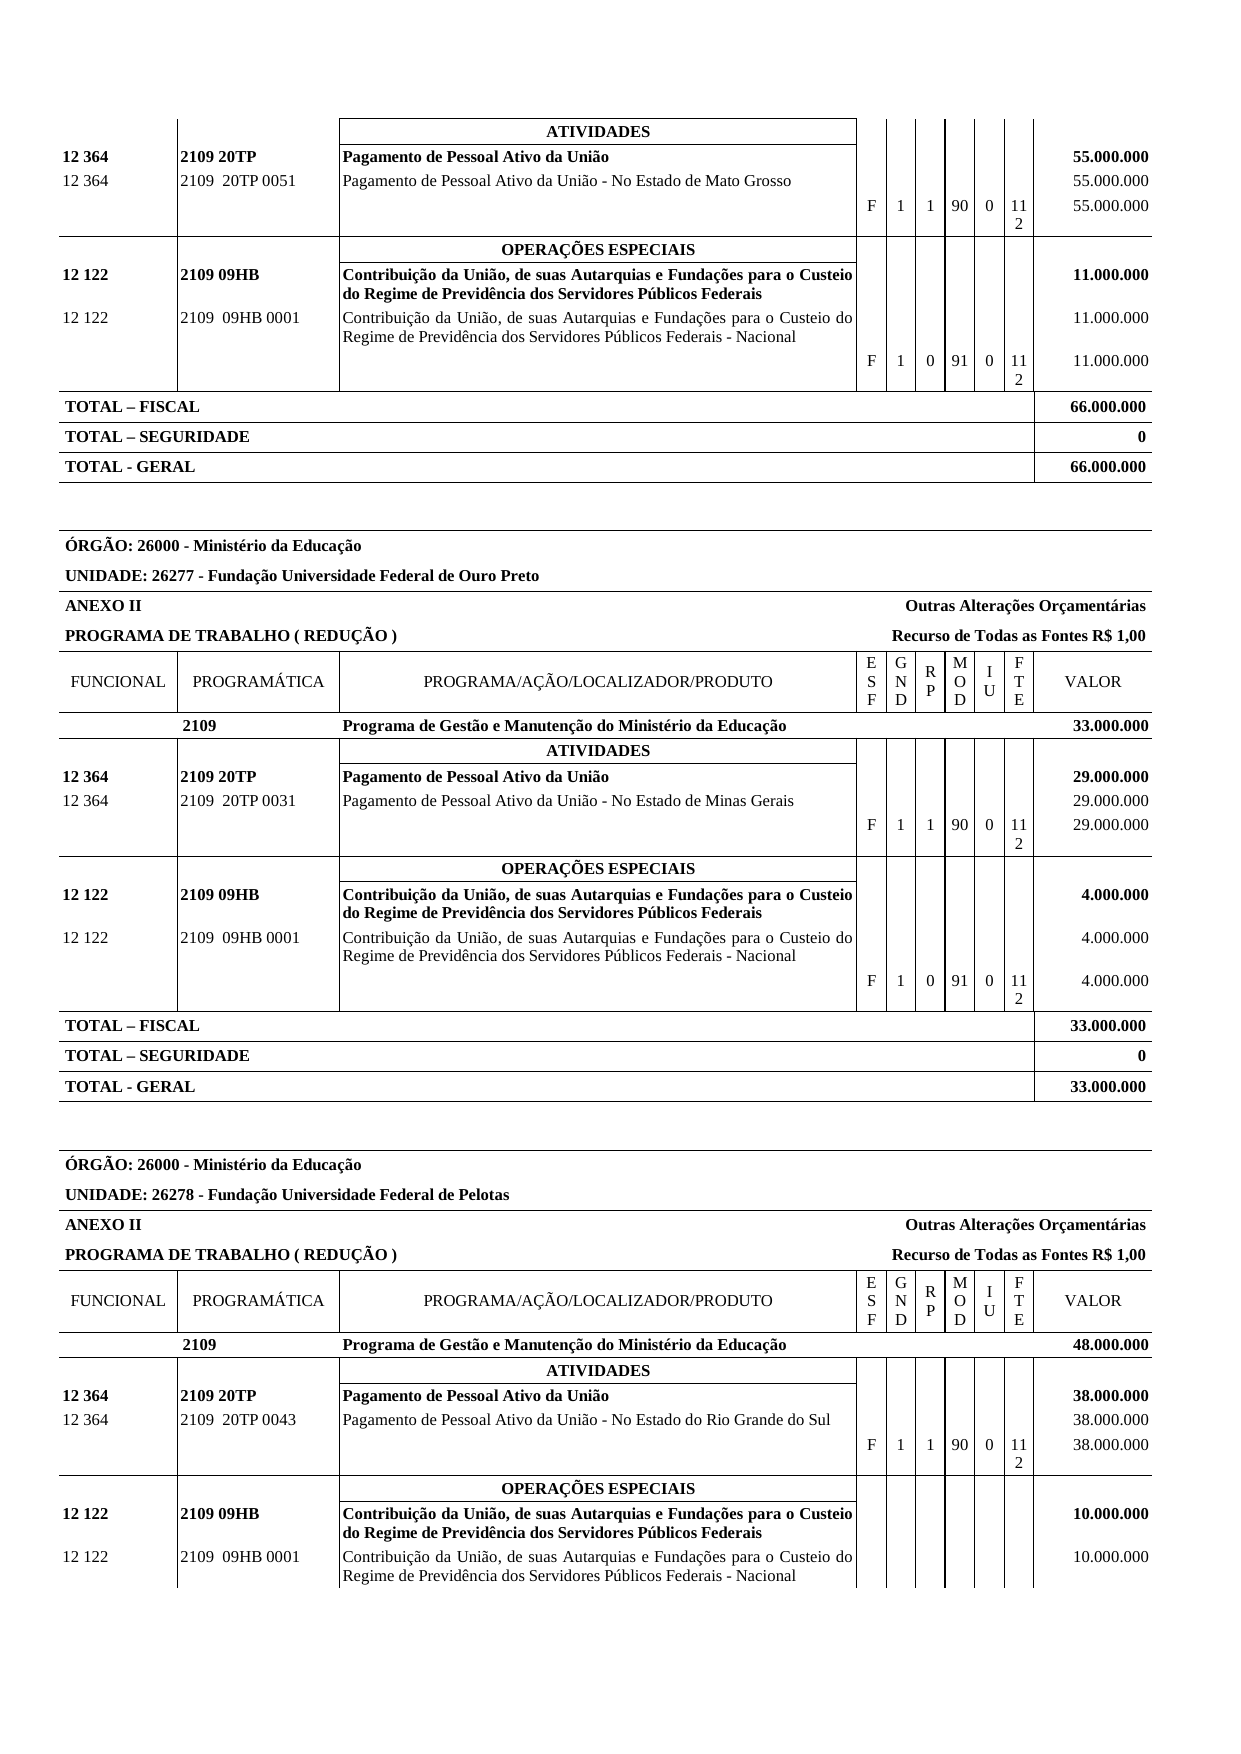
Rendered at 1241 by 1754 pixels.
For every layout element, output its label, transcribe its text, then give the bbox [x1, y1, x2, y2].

table_cell [946, 925, 974, 968]
table_cell [59, 1102, 1034, 1150]
table_cell [857, 1545, 886, 1587]
table_cell M O D [946, 1271, 974, 1332]
table_cell R P [916, 652, 944, 712]
table_cell 38.000.000 [1034, 1383, 1152, 1408]
table_cell [975, 306, 1004, 348]
table_cell [945, 118, 974, 143]
table_cell 2109 09HB 0001 [178, 1545, 339, 1587]
table_cell PROGRAMÁTICA [178, 1271, 339, 1332]
table_cell 12 364 [59, 1383, 177, 1408]
table_cell 0 [916, 349, 944, 391]
table_cell [1005, 262, 1033, 306]
table_cell [59, 857, 177, 881]
table_cell [857, 739, 886, 763]
table_cell [946, 763, 974, 788]
table_cell [887, 1358, 915, 1382]
table_cell [1005, 739, 1033, 763]
table_cell Outras Alterações Orçamentárias [856, 592, 1152, 621]
table_cell [59, 813, 177, 856]
table_cell [975, 763, 1004, 788]
table_cell [59, 237, 177, 262]
table_cell [340, 1432, 856, 1475]
table_cell [916, 262, 944, 306]
table_cell [975, 262, 1004, 306]
table_cell E S F [857, 1271, 886, 1332]
table_cell [1034, 1476, 1152, 1501]
table_cell [975, 237, 1004, 262]
table_cell Pagamento de Pessoal Ativo da União [340, 145, 856, 169]
table_cell [857, 881, 886, 925]
table_cell [857, 237, 886, 262]
table_cell 2109 [59, 713, 339, 738]
table_cell [1034, 857, 1152, 881]
table_cell [946, 739, 974, 763]
table_cell PROGRAMÁTICA [178, 652, 339, 712]
table_cell [916, 881, 944, 925]
table_cell [916, 118, 945, 143]
table_cell [178, 813, 339, 856]
table_cell [887, 857, 915, 881]
table_cell 29.000.000 [1034, 813, 1152, 856]
table_cell [178, 739, 339, 763]
table_cell [975, 1383, 1004, 1408]
table_cell F [857, 813, 886, 856]
table_cell 2109 20TP [178, 1383, 339, 1408]
table_cell [975, 789, 1004, 813]
table_cell [887, 763, 915, 788]
table_cell [857, 262, 886, 306]
table_cell [916, 739, 944, 763]
table_cell [916, 306, 944, 348]
table_cell 66.000.000 [1035, 392, 1152, 422]
table_cell [916, 925, 944, 968]
table_cell [856, 561, 1152, 591]
table_cell 66.000.000 [1035, 453, 1152, 482]
table_cell Contribuição da União, de suas Autarquias e Fundações para o Custeio do Regime de Previdência dos Servidores Públicos Federais - Nacional [340, 925, 856, 968]
table_cell [340, 813, 856, 856]
table_cell 90 [946, 193, 974, 236]
table_cell [916, 1383, 944, 1408]
table_cell [1034, 1358, 1152, 1382]
table_cell 11.000.000 [1034, 262, 1152, 306]
table_cell UNIDADE: 26277 - Fundação Universidade Federal de Ouro Preto [59, 561, 856, 591]
table_cell 4.000.000 [1034, 968, 1152, 1011]
table_cell ÓRGÃO: 26000 - Ministério da Educação [59, 531, 1152, 561]
table_cell [887, 1501, 915, 1544]
table_cell [975, 925, 1004, 968]
table_cell [975, 118, 1004, 143]
table_cell 112 [1005, 1432, 1033, 1475]
table_cell 33.000.000 [1035, 1012, 1152, 1041]
table_cell [887, 237, 915, 262]
table_cell 2109 09HB [178, 262, 339, 306]
table_cell 38.000.000 [1034, 1408, 1152, 1432]
table_cell [857, 1501, 886, 1544]
table_cell [857, 144, 886, 169]
table_cell [59, 1432, 177, 1475]
table_cell F T E [1005, 652, 1033, 712]
table_cell [340, 193, 856, 236]
table_cell [975, 169, 1004, 193]
table_cell 112 [1005, 813, 1033, 856]
table_cell 12 364 [59, 1408, 177, 1432]
table_cell TOTAL – FISCAL [59, 392, 1034, 422]
table_cell [975, 1501, 1004, 1544]
table_cell [887, 1408, 915, 1432]
table_cell 1 [916, 813, 944, 856]
table_cell [887, 169, 915, 193]
table_cell [59, 739, 177, 763]
table_cell UNIDADE: 26278 - Fundação Universidade Federal de Pelotas [59, 1180, 856, 1210]
table_cell Atividades [340, 739, 856, 763]
table_cell [178, 1432, 339, 1475]
table_cell 0 [975, 813, 1004, 856]
table_cell 2109 20TP 0031 [178, 789, 339, 813]
table_cell [887, 1476, 915, 1501]
table_cell 0 [975, 193, 1004, 236]
table_cell [857, 857, 886, 881]
table_cell [857, 1358, 886, 1382]
table_cell [887, 144, 915, 169]
table_cell F [857, 1432, 886, 1475]
table_cell 2109 09HB [178, 1501, 339, 1544]
table_cell 29.000.000 [1034, 763, 1152, 788]
table_cell 112 [1005, 193, 1033, 236]
table_cell 12 122 [59, 881, 177, 925]
table_cell [1005, 1408, 1033, 1432]
table_cell 2109 20TP 0043 [178, 1408, 339, 1432]
table_cell 1 [887, 193, 915, 236]
table_cell [1005, 1501, 1033, 1544]
table_cell TOTAL - GERAL [59, 1072, 1034, 1101]
table_cell [975, 1408, 1004, 1432]
table_cell 33.000.000 [1034, 713, 1152, 738]
table_cell [946, 1383, 974, 1408]
table_cell [887, 789, 915, 813]
table_cell 112 [1005, 968, 1033, 1011]
table_cell 55.000.000 [1034, 193, 1152, 236]
table_cell [59, 349, 177, 391]
table_cell [975, 881, 1004, 925]
table_cell [887, 306, 915, 348]
table_cell Pagamento de Pessoal Ativo da União - No Estado de Mato Grosso [340, 169, 856, 193]
table_cell 10.000.000 [1034, 1501, 1152, 1544]
table_cell [178, 1476, 339, 1501]
table_cell 2109 20TP [178, 144, 339, 169]
table_cell 90 [946, 813, 974, 856]
table_cell [177, 118, 339, 143]
table_cell 1 [916, 1432, 944, 1475]
table_cell 112 [1005, 349, 1033, 391]
table_cell [59, 483, 1034, 530]
table_cell G N D [887, 652, 915, 712]
table_cell [946, 1545, 974, 1587]
table_cell [975, 144, 1004, 169]
table_cell 91 [946, 349, 974, 391]
table_cell 1 [887, 968, 915, 1011]
table_cell Pagamento de Pessoal Ativo da União - No Estado de Minas Gerais [340, 789, 856, 813]
table_cell [1034, 739, 1152, 763]
table_cell [1005, 789, 1033, 813]
table_cell 1 [887, 813, 915, 856]
table_cell [857, 1408, 886, 1432]
table_cell 12 122 [59, 262, 177, 306]
table_cell [1005, 763, 1033, 788]
table_cell [1005, 169, 1033, 193]
table_cell [857, 169, 886, 193]
table_cell 2109 09HB 0001 [178, 306, 339, 348]
table_cell [178, 857, 339, 881]
table_cell [946, 1408, 974, 1432]
table_cell 0 [975, 349, 1004, 391]
table_cell [1034, 1102, 1152, 1150]
table_cell [946, 237, 974, 262]
table_cell [886, 118, 916, 143]
table_cell 55.000.000 [1034, 169, 1152, 193]
table_cell [1005, 925, 1033, 968]
table_cell 12 122 [59, 1545, 177, 1587]
table_cell 48.000.000 [1034, 1333, 1152, 1357]
table_cell 12 122 [59, 925, 177, 968]
table_cell TOTAL – SEGURIDADE [59, 1042, 1034, 1071]
table_cell [887, 925, 915, 968]
table_cell [1005, 1383, 1033, 1408]
table_cell [916, 1358, 944, 1382]
table_cell 11.000.000 [1034, 306, 1152, 348]
table_cell [857, 763, 886, 788]
table_cell ANEXO II [59, 592, 856, 621]
table_cell 29.000.000 [1034, 789, 1152, 813]
table_cell [975, 857, 1004, 881]
table_cell 0 [975, 1432, 1004, 1475]
table_cell [1005, 1476, 1033, 1501]
table_cell [887, 739, 915, 763]
table_cell [946, 262, 974, 306]
table_cell [59, 1358, 177, 1382]
table_cell Atividades [340, 119, 856, 143]
table_cell [916, 1501, 944, 1544]
table_cell [946, 789, 974, 813]
table_cell 2109 20TP 0051 [178, 169, 339, 193]
table_cell [1005, 857, 1033, 881]
table_cell Atividades [340, 1358, 856, 1382]
table_cell PROGRAMA/AÇÃO/LOCALIZADOR/PRODUTO [340, 1271, 856, 1332]
table_cell [887, 881, 915, 925]
table_cell PROGRAMA/AÇÃO/LOCALIZADOR/PRODUTO [340, 652, 856, 712]
table_cell [178, 1358, 339, 1382]
table_cell 12 364 [59, 144, 177, 169]
table_cell [857, 1383, 886, 1408]
table_cell Operações Especiais [340, 237, 856, 262]
table_cell [340, 968, 856, 1011]
table_cell [946, 1358, 974, 1382]
table_cell [1005, 306, 1033, 348]
table_cell Contribuição da União, de suas Autarquias e Fundações para o Custeio do Regime de Previdência dos Servidores Públicos Federais [340, 1502, 856, 1544]
table_cell [1005, 237, 1033, 262]
table_cell 11.000.000 [1034, 349, 1152, 391]
table_cell [59, 1476, 177, 1501]
table_cell [887, 1383, 915, 1408]
table_cell Outras Alterações Orçamentárias [856, 1211, 1152, 1240]
table_cell [975, 1545, 1004, 1587]
table_cell Contribuição da União, de suas Autarquias e Fundações para o Custeio do Regime de Previdência dos Servidores Públicos Federais [340, 882, 856, 925]
table_cell 90 [946, 1432, 974, 1475]
table_cell F [857, 968, 886, 1011]
table_cell Contribuição da União, de suas Autarquias e Fundações para o Custeio do Regime de Previdência dos Servidores Públicos Federais - Nacional [340, 306, 856, 348]
table_cell I U [975, 652, 1004, 712]
table_cell [975, 739, 1004, 763]
table_cell 2109 09HB [178, 881, 339, 925]
table_cell G N D [887, 1271, 915, 1332]
table_cell [59, 118, 177, 143]
table_cell [856, 1180, 1152, 1210]
table_cell [1005, 144, 1033, 169]
table_cell [916, 144, 944, 169]
table_cell M O D [946, 652, 974, 712]
table_cell FUNCIONAL [59, 1271, 177, 1332]
table_cell [887, 262, 915, 306]
table_cell [59, 968, 177, 1011]
table_cell Programa de Gestão e Manutenção do Ministério da Educação [340, 713, 1034, 738]
table_cell [1034, 237, 1152, 262]
table_cell [857, 789, 886, 813]
table_cell Pagamento de Pessoal Ativo da União - No Estado do Rio Grande do Sul [340, 1408, 856, 1432]
table_cell [1034, 118, 1152, 143]
table_cell [975, 1476, 1004, 1501]
table_cell Operações Especiais [340, 1476, 856, 1501]
table_cell [857, 118, 886, 143]
table_cell [916, 1408, 944, 1432]
table_cell [887, 1545, 915, 1587]
table_cell [916, 763, 944, 788]
table_cell [946, 144, 974, 169]
table_cell [59, 193, 177, 236]
table_cell [340, 349, 856, 391]
table_cell Pagamento de Pessoal Ativo da União [340, 764, 856, 788]
table_cell [916, 1476, 944, 1501]
table_cell [946, 881, 974, 925]
table_cell [857, 306, 886, 348]
table_cell R P [916, 1271, 944, 1332]
table_cell [1005, 1545, 1033, 1587]
table_cell [1004, 118, 1034, 143]
table_cell 33.000.000 [1035, 1072, 1152, 1101]
table_cell VALOR [1034, 1271, 1152, 1332]
table_cell 2109 [59, 1333, 339, 1357]
table_cell ANEXO II [59, 1211, 856, 1240]
table_cell 1 [916, 193, 944, 236]
table_cell 0 [916, 968, 944, 1011]
table_cell [916, 169, 944, 193]
table_cell TOTAL – SEGURIDADE [59, 423, 1034, 452]
table_cell Operações Especiais [340, 857, 856, 881]
table_cell 12 364 [59, 763, 177, 788]
table_cell 38.000.000 [1034, 1432, 1152, 1475]
table_cell 12 364 [59, 169, 177, 193]
table_cell [178, 237, 339, 262]
table_cell [946, 306, 974, 348]
table_cell [916, 237, 944, 262]
table_cell [975, 1358, 1004, 1382]
table_cell 4.000.000 [1034, 925, 1152, 968]
table_cell Programa de Gestão e Manutenção do Ministério da Educação [340, 1333, 1034, 1357]
table_cell PROGRAMA DE TRABALHO ( REDUÇÃO ) [59, 1240, 856, 1270]
table_cell [1005, 881, 1033, 925]
table_cell 0 [1035, 423, 1152, 452]
table_cell FUNCIONAL [59, 652, 177, 712]
table_cell F [857, 349, 886, 391]
table_cell [916, 1545, 944, 1587]
table_cell Contribuição da União, de suas Autarquias e Fundações para o Custeio do Regime de Previdência dos Servidores Públicos Federais [340, 263, 856, 306]
table_cell 10.000.000 [1034, 1545, 1152, 1587]
table_cell 0 [1035, 1042, 1152, 1071]
table_cell Pagamento de Pessoal Ativo da União [340, 1384, 856, 1408]
table_cell [178, 968, 339, 1011]
table_cell [916, 789, 944, 813]
table_cell [1034, 483, 1152, 530]
table_cell [946, 1476, 974, 1501]
table_cell [946, 1501, 974, 1544]
table_cell E S F [857, 652, 886, 712]
table_cell [1005, 1358, 1033, 1382]
table_cell [178, 349, 339, 391]
table_cell VALOR [1034, 652, 1152, 712]
table_cell [916, 857, 944, 881]
table_cell 2109 09HB 0001 [178, 925, 339, 968]
table_cell Recurso de Todas as Fontes R$ 1,00 [856, 1240, 1152, 1270]
table_cell 0 [975, 968, 1004, 1011]
table_cell 2109 20TP [178, 763, 339, 788]
table_cell 12 364 [59, 789, 177, 813]
table_cell 12 122 [59, 1501, 177, 1544]
table_cell [857, 925, 886, 968]
table_cell TOTAL – FISCAL [59, 1012, 1034, 1041]
table_cell [178, 193, 339, 236]
table_cell 91 [946, 968, 974, 1011]
table_cell TOTAL - GERAL [59, 453, 1034, 482]
table_cell ÓRGÃO: 26000 - Ministério da Educação [59, 1151, 1152, 1180]
table_cell 55.000.000 [1034, 144, 1152, 169]
table_cell 12 122 [59, 306, 177, 348]
table_cell [857, 1476, 886, 1501]
table_cell PROGRAMA DE TRABALHO ( REDUÇÃO ) [59, 621, 856, 651]
table_cell [946, 169, 974, 193]
table_cell Contribuição da União, de suas Autarquias e Fundações para o Custeio do Regime de Previdência dos Servidores Públicos Federais - Nacional [340, 1545, 856, 1587]
table_cell F T E [1005, 1271, 1033, 1332]
table_cell 1 [887, 349, 915, 391]
table_cell 1 [887, 1432, 915, 1475]
table_cell I U [975, 1271, 1004, 1332]
table_cell 4.000.000 [1034, 881, 1152, 925]
table_cell Recurso de Todas as Fontes R$ 1,00 [856, 621, 1152, 651]
table_cell [946, 857, 974, 881]
table_cell F [857, 193, 886, 236]
